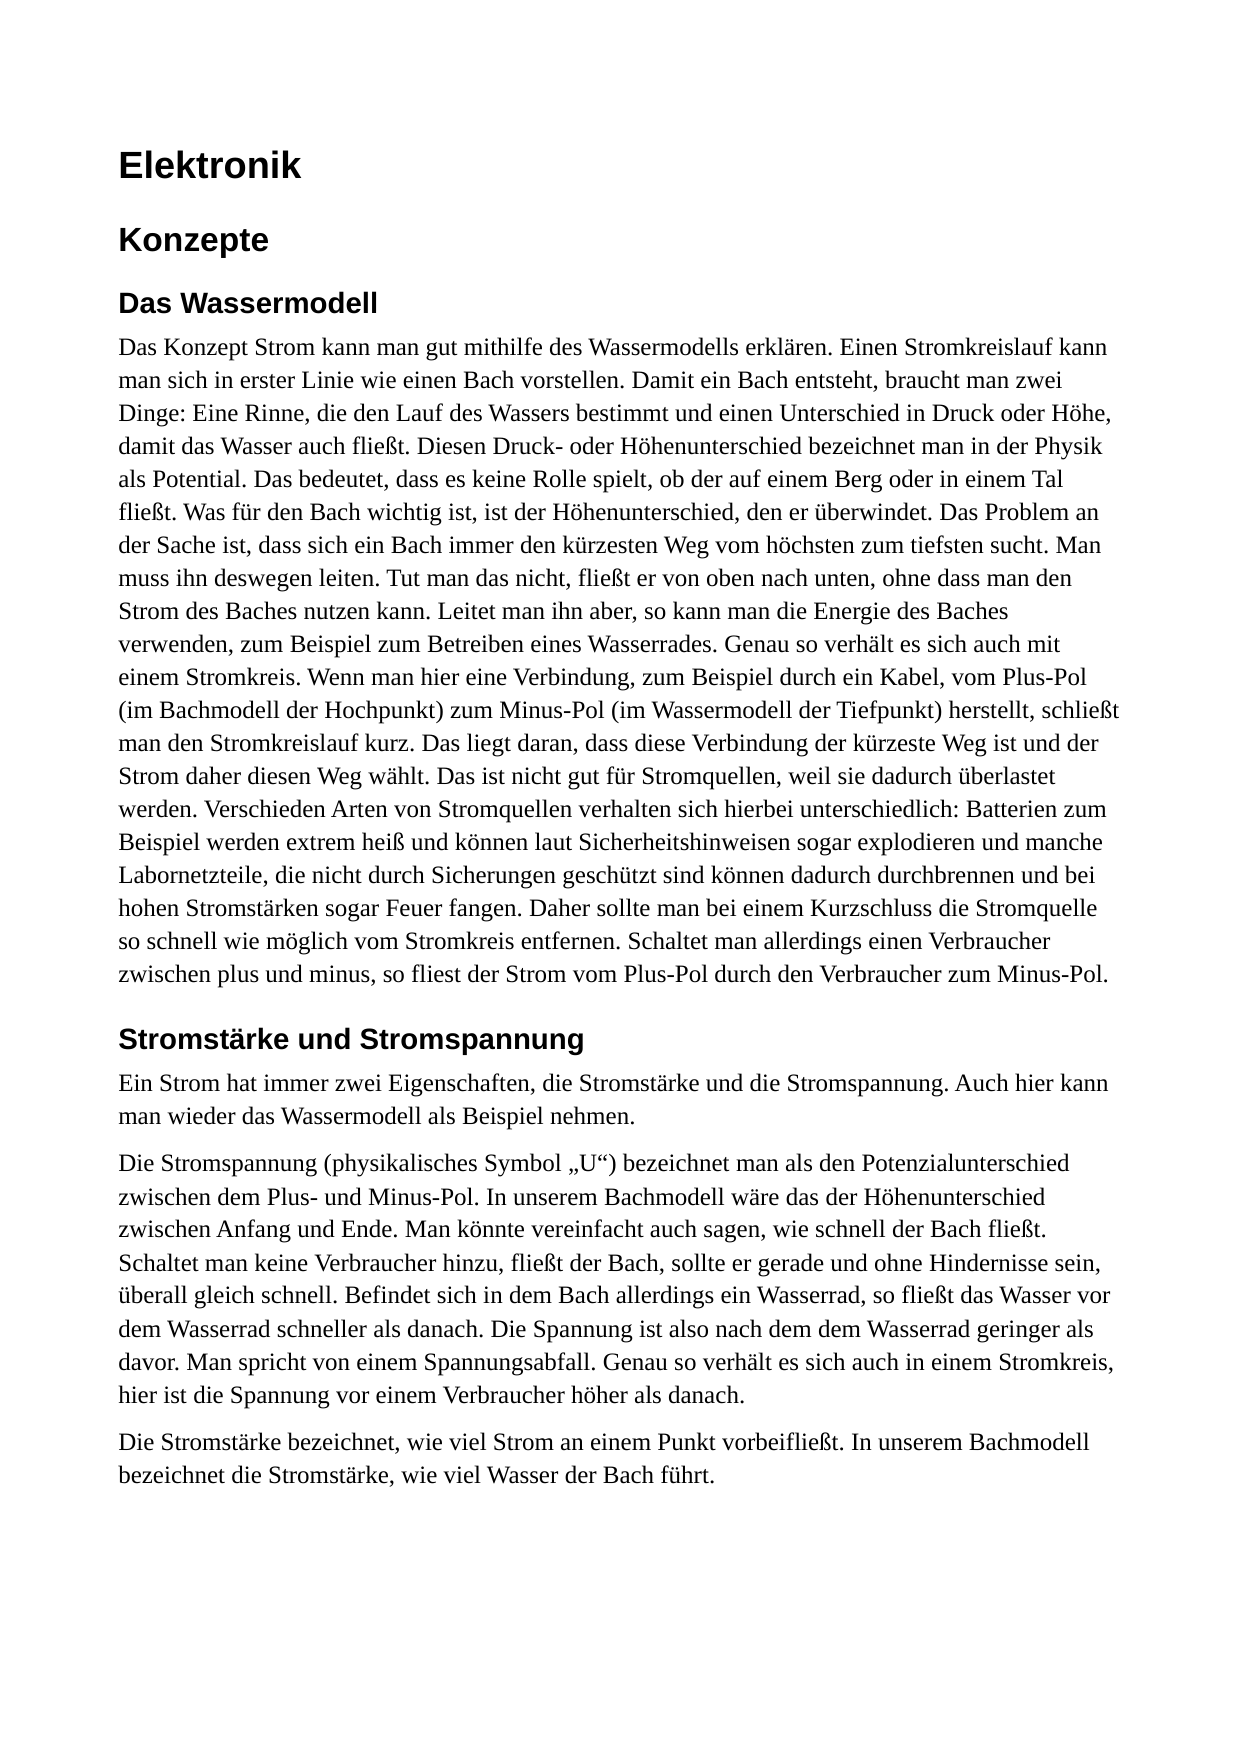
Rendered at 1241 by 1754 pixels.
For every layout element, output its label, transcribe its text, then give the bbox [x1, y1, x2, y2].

subtitle Das Wassermodell [118, 286, 1122, 319]
text Das Konzept Strom kann man gut mithilfe des Wassermodells erklären. Einen Stromkreislauf kann man sich in erster Linie wie einen Bach vorstellen. Damit ein Bach entsteht, braucht man zwei Dinge: Eine Rinne, die den Lauf des Wassers bestimmt und einen Unterschied in Druck oder Höhe, damit das Wasser auch fließt. Diesen Druck- oder Höhenunterschied bezeichnet man in der Physik als Potential. Das bedeutet, dass es keine Rolle spielt, ob der auf einem Berg oder in einem Tal fließt. Was für den Bach wichtig ist, ist der Höhenunterschied, den er überwindet. Das Problem an der Sache ist, dass sich ein Bach immer den kürzesten Weg vom höchsten zum tiefsten sucht. Man muss ihn deswegen leiten. Tut man das nicht, fließt er von oben nach unten, ohne dass man den Strom des Baches nutzen kann. Leitet man ihn aber, so kann man die Energie des Baches verwenden, zum Beispiel zum Betreiben eines Wasserrades. Genau so verhält es sich auch mit einem Stromkreis. Wenn man hier eine Verbindung, zum Beispiel durch ein Kabel, vom Plus-Pol (im Bachmodell der Hochpunkt) zum Minus-Pol (im Wassermodell der Tiefpunkt) herstellt, schließt man den Stromkreislauf kurz. Das liegt daran, dass diese Verbindung der kürzeste Weg ist und der Strom daher diesen Weg wählt. Das ist nicht gut für Stromquellen, weil sie dadurch überlastet werden. Verschieden Arten von Stromquellen verhalten sich hierbei unterschiedlich: Batterien zum Beispiel werden extrem heiß und können laut Sicherheitshinweisen sogar explodieren und manche Labornetzteile, die nicht durch Sicherungen geschützt sind können dadurch durchbrennen und bei hohen Stromstärken sogar Feuer fangen. Daher sollte man bei einem Kurzschluss die Stromquelle so schnell wie möglich vom Stromkreis entfernen. Schaltet man allerdings einen Verbraucher zwischen plus und minus, so fliest der Strom vom Plus-Pol durch den Verbraucher zum Minus-Pol. [118, 332, 1122, 988]
subtitle Elektronik [118, 143, 1122, 187]
text Ein Strom hat immer zwei Eigenschaften, die Stromstärke und die Stromspannung. Auch hier kann man wieder das Wassermodell als Beispiel nehmen. [118, 1068, 1122, 1130]
text Die Stromstärke bezeichnet, wie viel Strom an einem Punkt vorbeifließt. In unserem Bachmodell bezeichnet die Stromstärke, wie viel Wasser der Bach führt. [118, 1427, 1122, 1489]
text Die Stromspannung (physikalisches Symbol „U“) bezeichnet man als den Potenzialunterschied zwischen dem Plus- und Minus-Pol. In unserem Bachmodell wäre das der Höhenunterschied zwischen Anfang und Ende. Man könnte vereinfacht auch sagen, wie schnell der Bach fließt. Schaltet man keine Verbraucher hinzu, fließt der Bach, sollte er gerade und ohne Hindernisse sein, überall gleich schnell. Befindet sich in dem Bach allerdings ein Wasserrad, so fließt das Wasser vor dem Wasserrad schneller als danach. Die Spannung ist also nach dem dem Wasserrad geringer als davor. Man spricht von einem Spannungsabfall. Genau so verhält es sich auch in einem Stromkreis, hier ist die Spannung vor einem Verbraucher höher als danach. [118, 1148, 1122, 1408]
subtitle Stromstärke und Stromspannung [118, 1022, 1122, 1055]
subtitle Konzepte [118, 220, 1122, 259]
